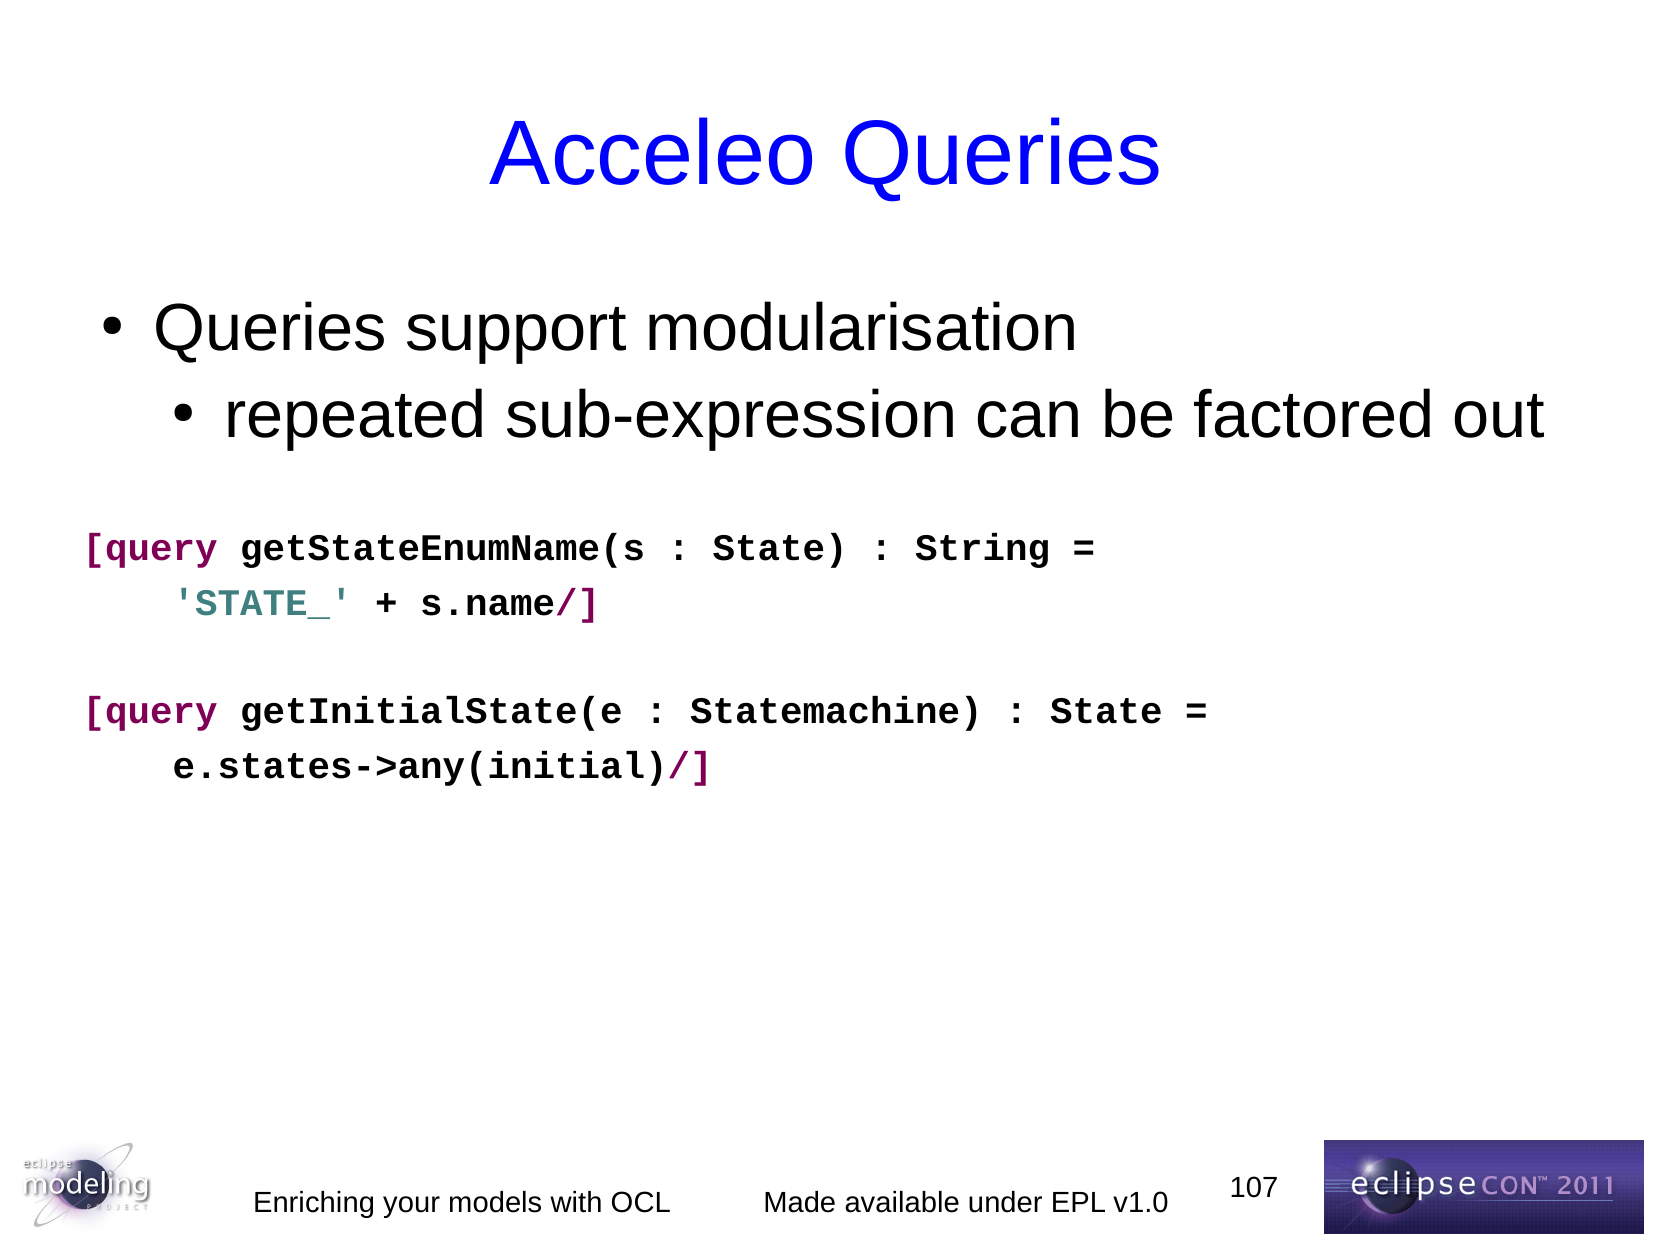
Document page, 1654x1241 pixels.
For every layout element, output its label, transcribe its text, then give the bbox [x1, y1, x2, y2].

list Queries support modularisation repeated sub-expression can be factored out [query getStateEnumName(s : State) : String = 'STATE_' + s.name/] [query getInitialState(e : Statemachine) : State = e.states->any(initial)/] [82, 290, 1571, 1094]
picture [1324, 1140, 1644, 1234]
title Acceleo Queries [82, 56, 1571, 250]
picture [9, 1136, 156, 1235]
